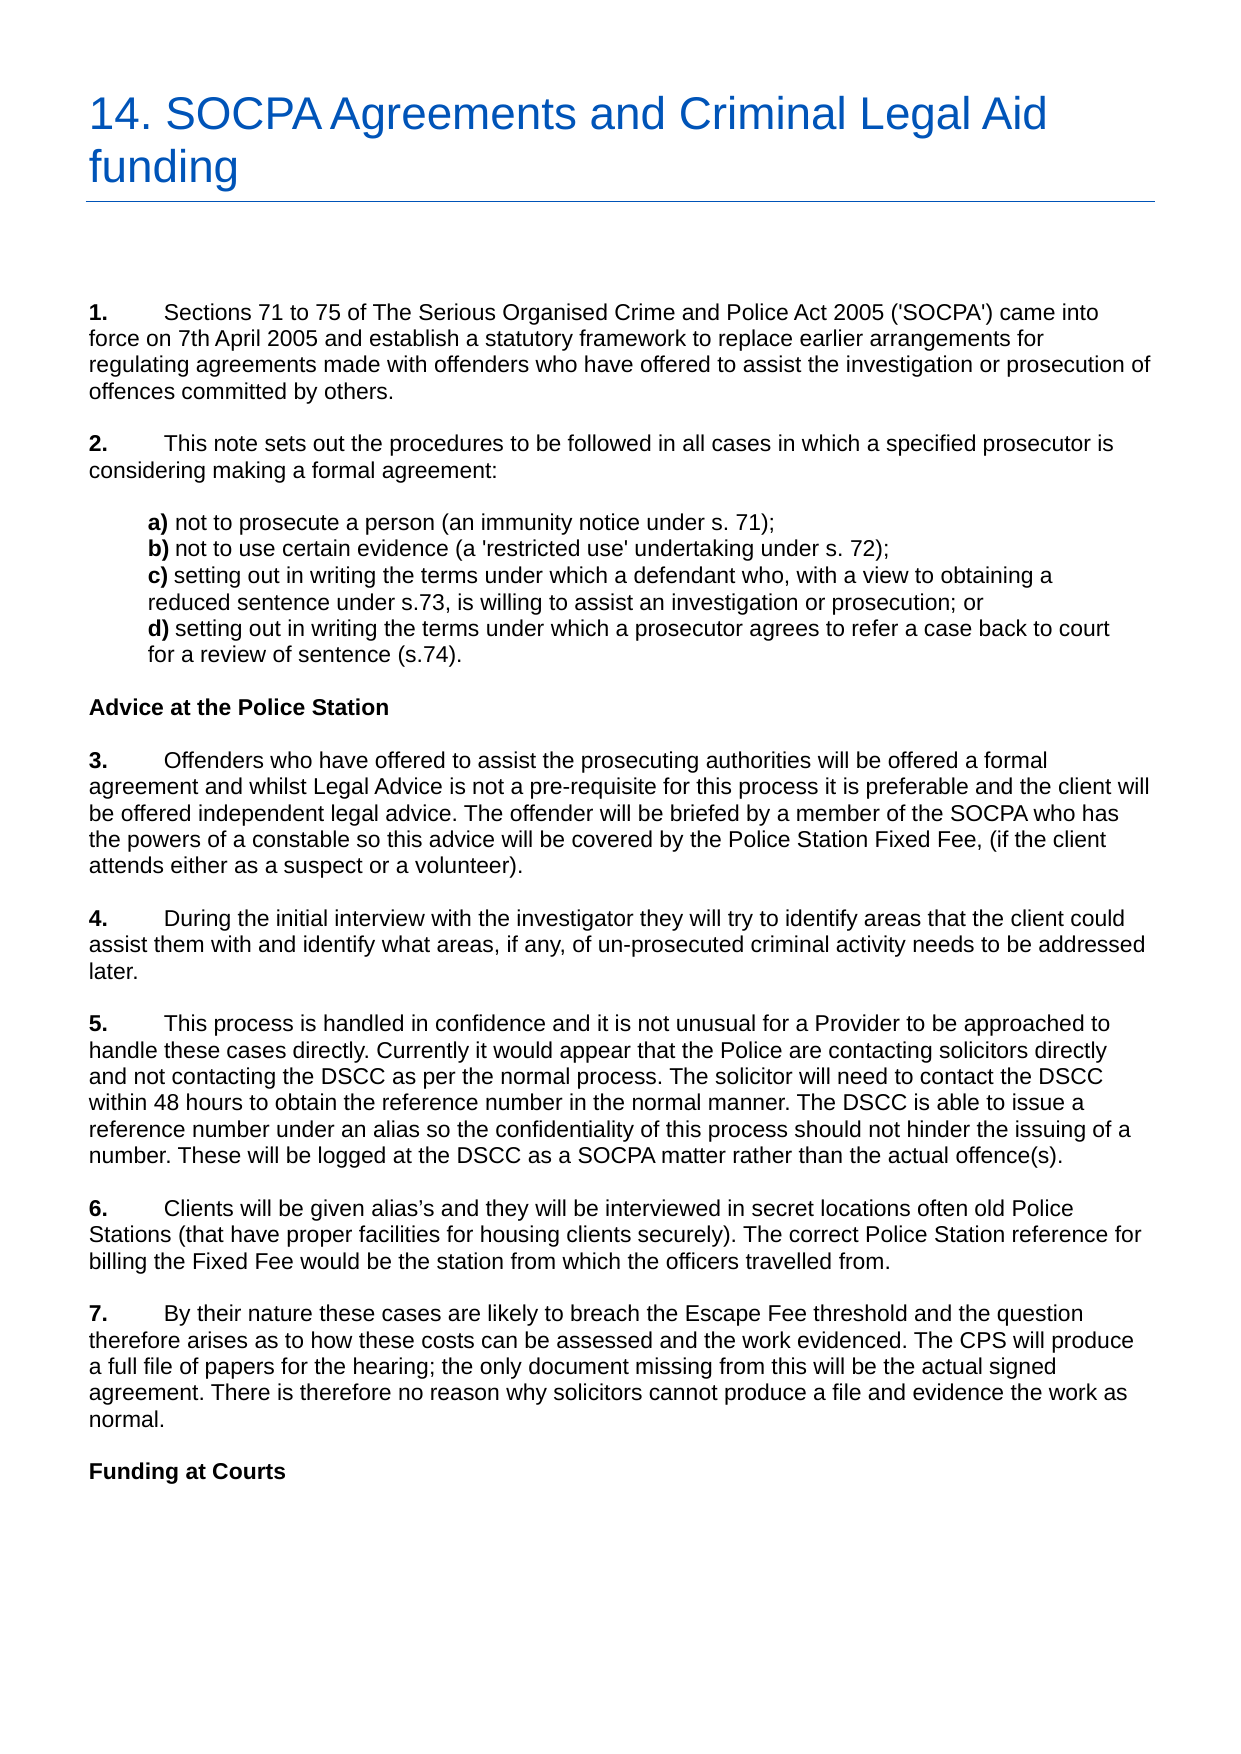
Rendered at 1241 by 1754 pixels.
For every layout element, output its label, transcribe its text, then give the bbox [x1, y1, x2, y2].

list setting out in writing the terms under which a defendant who, with a view to obtaining a reduced sentence under s.73, is willing to assist an investigation or prosecution; or [148, 562, 1142, 615]
subtitle 14. SOCPA Agreements and Criminal Legal Aid funding [89, 86, 1061, 192]
list Sections 71 to 75 of The Serious Organised Crime and Police Act 2005 ('SOCPA') came into force on 7th April 2005 and establish a statutory framework to replace earlier arrangements for regulating agreements made with offenders who have offered to assist the investigation or prosecution of offences committed by others. [89, 298, 1151, 404]
list By their nature these cases are likely to breach the Escape Fee threshold and the question therefore arises as to how these costs can be assessed and the work evidenced. The CPS will produce a full file of papers for the hearing; the only document missing from this will be the actual signed agreement. There is therefore no reason why solicitors cannot produce a file and evidence the work as normal. [89, 1300, 1135, 1432]
list This process is handled in confidence and it is not unusual for a Provider to be approached to handle these cases directly. Currently it would appear that the Police are contacting solicitors directly and not contacting the DSCC as per the normal process. The solicitor will need to contact the DSCC within 48 hours to obtain the reference number in the normal manner. The DSCC is able to issue a reference number under an alias so the confidentiality of this process should not hinder the issuing of a number. These will be logged at the DSCC as a SOCPA matter rather than the actual offence(s). [89, 1010, 1132, 1168]
subtitle Advice at the Police Station [89, 694, 1167, 720]
list During the initial interview with the investigator they will try to identify areas that the client could assist them with and identify what areas, if any, of un-prosecuted criminal activity needs to be addressed later. [89, 905, 1148, 984]
subtitle Funding at Courts [89, 1458, 1167, 1484]
list setting out in writing the terms under which a prosecutor agrees to refer a case back to court for a review of sentence (s.74). [148, 615, 1143, 668]
list Clients will be given alias’s and they will be interviewed in secret locations often old Police Stations (that have proper facilities for housing clients securely). The correct Police Station reference for billing the Fixed Fee would be the station from which the officers travelled from. [89, 1195, 1142, 1274]
list Offenders who have offered to assist the prosecuting authorities will be offered a formal agreement and whilst Legal Advice is not a pre-requisite for this process it is preferable and the client will be offered independent legal advice. The offender will be briefed by a member of the SOCPA who has the powers of a constable so this advice will be covered by the Police Station Fixed Fee, (if the client attends either as a suspect or a volunteer). [89, 747, 1151, 878]
list not to prosecute a person (an immunity notice under s. 71); [148, 509, 1167, 536]
list not to use certain evidence (a 'restricted use' undertaking under s. 72); [148, 536, 1167, 562]
list This note sets out the procedures to be followed in all cases in which a specified prosecutor is considering making a formal agreement: [89, 430, 1114, 483]
